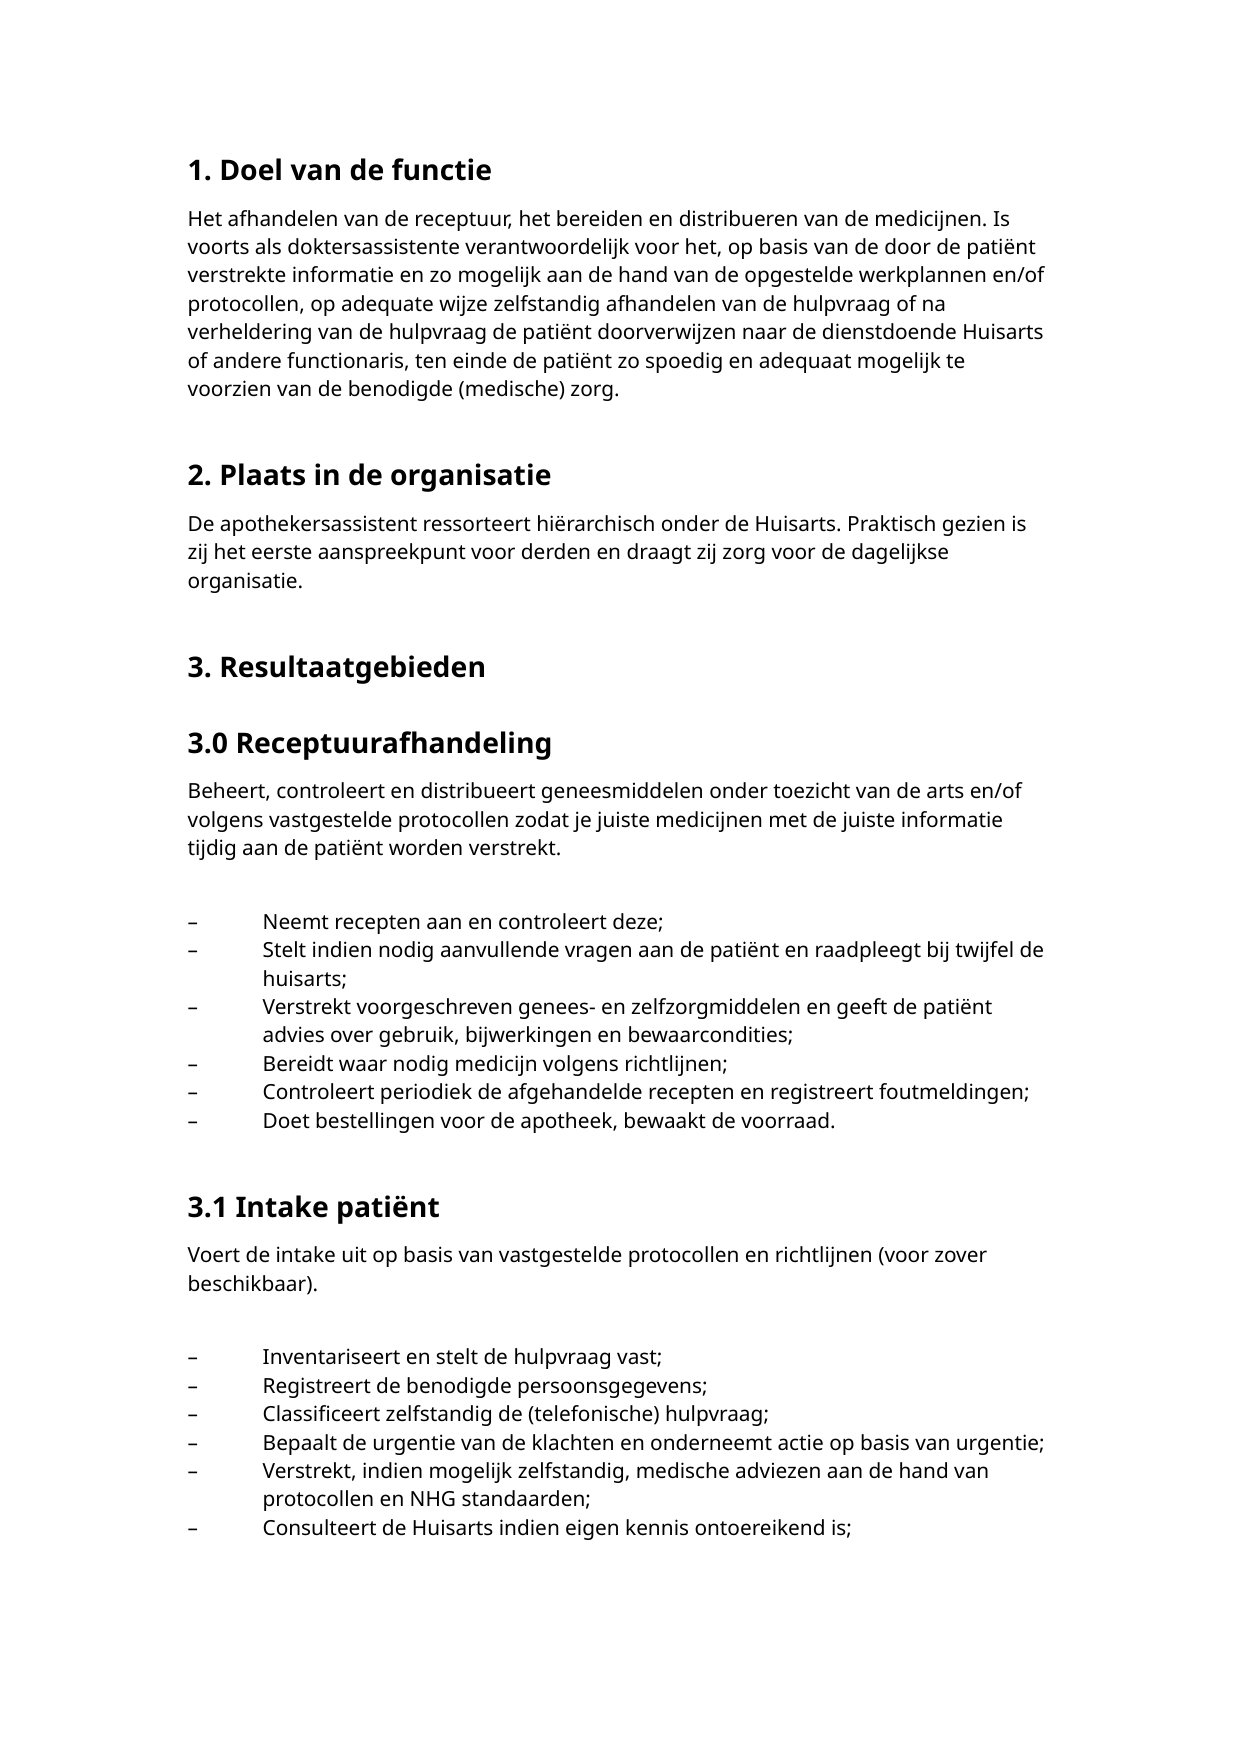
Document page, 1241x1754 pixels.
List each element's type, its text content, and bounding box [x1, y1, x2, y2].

list Controleert periodiek de afgehandelde recepten en registreert foutmeldingen; [187, 1077, 1053, 1106]
list Consulteert de Huisarts indien eigen kennis ontoereikend is; [187, 1513, 1053, 1541]
text Voert de intake uit op basis van vastgestelde protocollen en richtlijnen (voor zover beschikbaar). [187, 1240, 1053, 1297]
subtitle 3.1 Intake patiënt [187, 1187, 1053, 1225]
subtitle 3.0 Receptuurafhandeling [187, 723, 1053, 761]
list Inventariseert en stelt de hulpvraag vast; [187, 1342, 1053, 1371]
list Stelt indien nodig aanvullende vragen aan de patiënt en raadpleegt bij twijfel de huisarts; [187, 935, 1053, 992]
list Verstrekt voorgeschreven genees- en zelfzorgmiddelen en geeft de patiënt advies over gebruik, bijwerkingen en bewaarcondities; [187, 992, 1053, 1049]
list Bepaalt de urgentie van de klachten en onderneemt actie op basis van urgentie; [187, 1428, 1053, 1456]
list Bereidt waar nodig medicijn volgens richtlijnen; [187, 1049, 1053, 1077]
subtitle 3. Resultaatgebieden [187, 647, 1053, 685]
list Registreert de benodigde persoonsgegevens; [187, 1371, 1053, 1399]
list Verstrekt, indien mogelijk zelfstandig, medische adviezen aan de hand van protocollen en NHG standaarden; [187, 1456, 1053, 1513]
list Neemt recepten aan en controleert deze; [187, 907, 1053, 935]
text De apothekersassistent ressorteert hiërarchisch onder de Huisarts. Praktisch gezien is zij het eerste aanspreekpunt voor derden en draagt zij zorg voor de dagelijkse organisatie. [187, 509, 1053, 594]
list Doet bestellingen voor de apotheek, bewaakt de voorraad. [187, 1106, 1053, 1134]
text Het afhandelen van de receptuur, het bereiden en distribueren van de medicijnen. Is voorts als doktersassistente verantwoordelijk voor het, op basis van de door de patiënt verstrekte informatie en zo mogelijk aan de hand van de opgestelde werkplannen en/of protocollen, op adequate wijze zelfstandig afhandelen van de hulpvraag of na verheldering van de hulpvraag de patiënt doorverwijzen naar de dienstdoende Huisarts of andere functionaris, ten einde de patiënt zo spoedig en adequaat mogelijk te voorzien van de benodigde (medische) zorg. [187, 204, 1053, 403]
text Beheert, controleert en distribueert geneesmiddelen onder toezicht van de arts en/of volgens vastgestelde protocollen zodat je juiste medicijnen met de juiste informatie tijdig aan de patiënt worden verstrekt. [187, 776, 1053, 862]
list Classificeert zelfstandig de (telefonische) hulpvraag; [187, 1399, 1053, 1428]
subtitle 2. Plaats in de organisatie [187, 455, 1053, 494]
subtitle 1. Doel van de functie [187, 150, 1053, 189]
